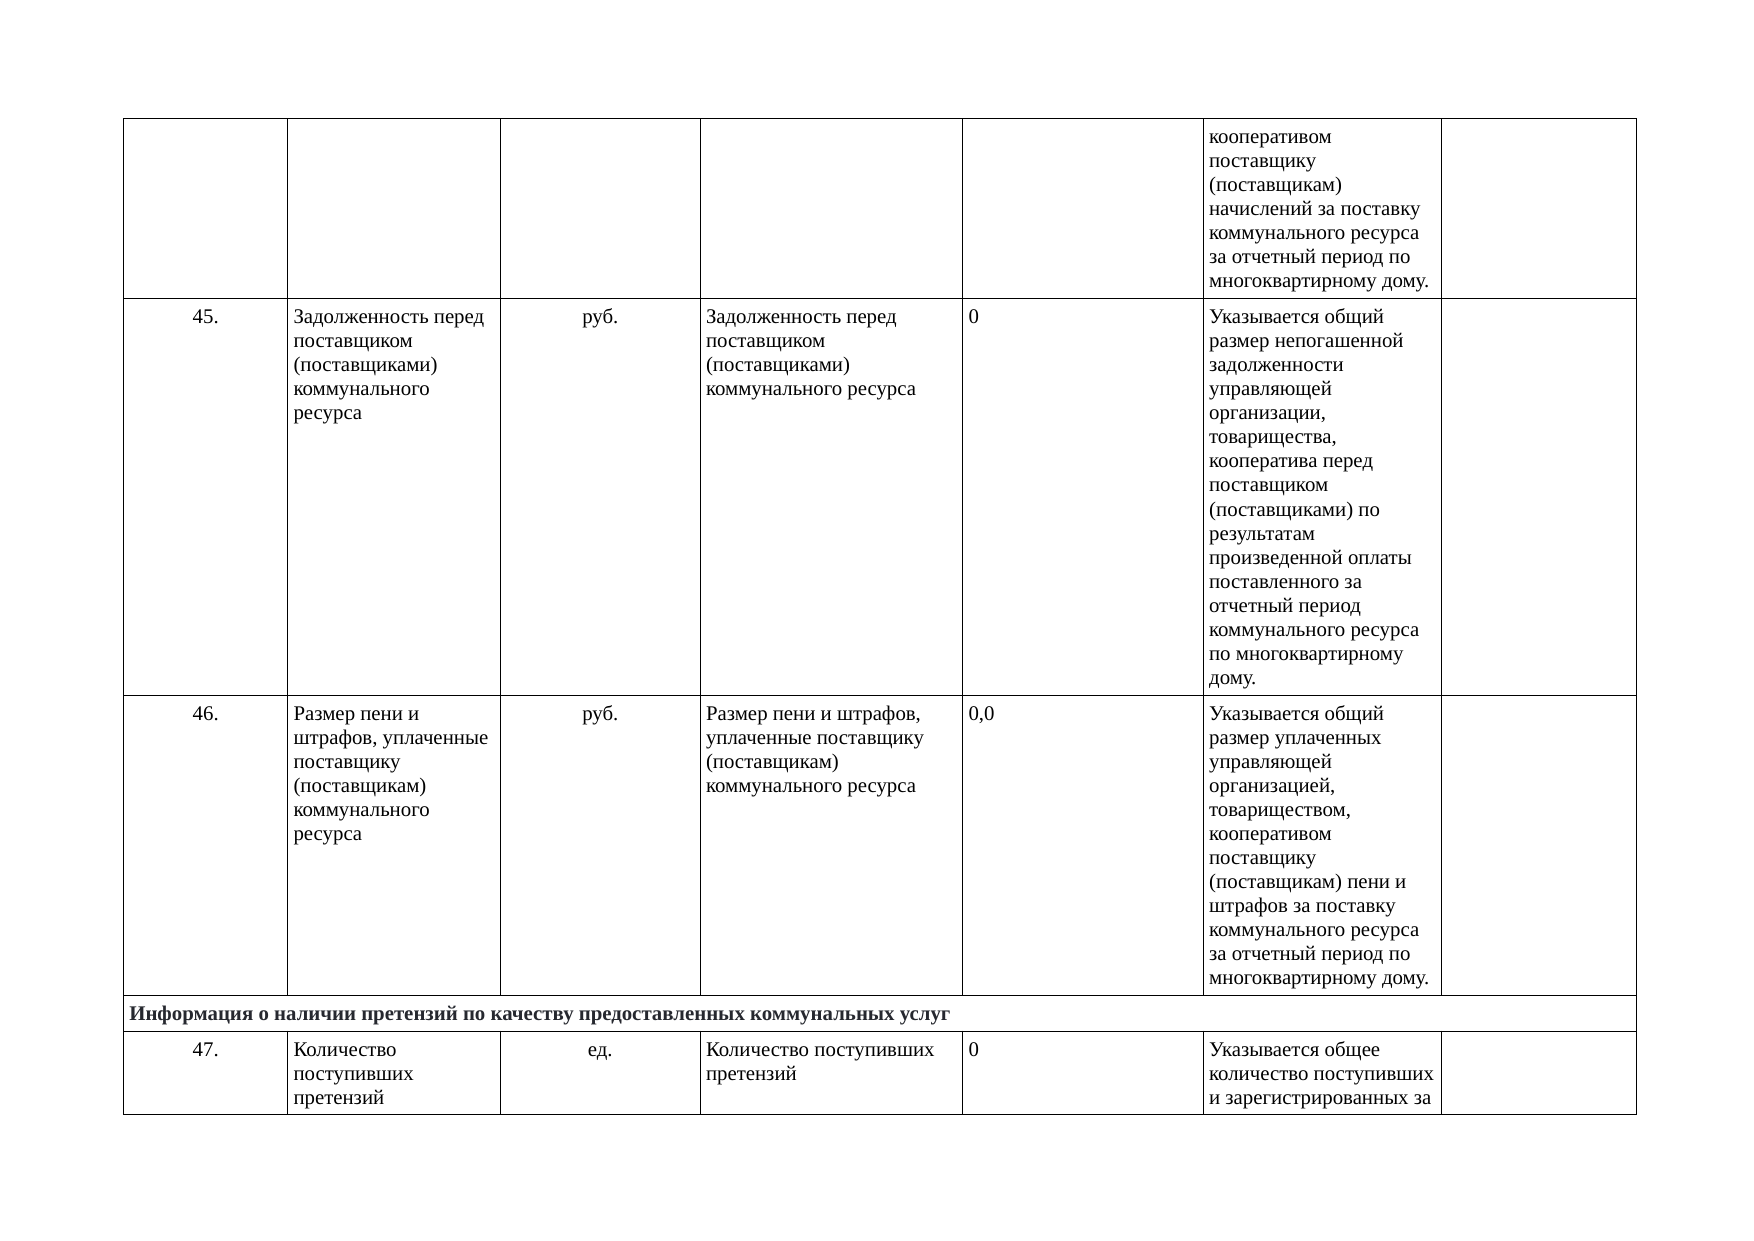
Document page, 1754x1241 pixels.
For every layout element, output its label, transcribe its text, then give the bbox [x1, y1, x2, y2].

table_cell Информация о наличии претензий по качеству предоставленных коммунальных услуг [124, 996, 1636, 1031]
table_cell 47. [124, 1032, 287, 1114]
table_cell [288, 119, 500, 298]
table_cell [1442, 119, 1636, 298]
table_cell Размер пени и штрафов, уплаченные поставщику (поставщикам) коммунального ресурса [701, 696, 962, 995]
table_cell Количество поступивших претензий [701, 1032, 962, 1114]
table_cell [701, 119, 962, 298]
table_cell Количество поступивших претензий [288, 1032, 500, 1114]
table_cell Размер пени и штрафов, уплаченные поставщику (поставщикам) коммунального ресурса [288, 696, 500, 995]
table_cell 46. [124, 696, 287, 995]
table_cell кооперативом поставщику (поставщикам) начислений за поставку коммунального ресурса за отчетный период по многоквартирному дому. [1204, 119, 1441, 298]
table_cell Указывается общий размер непогашенной задолженности управляющей организации, товарищества, кооператива перед поставщиком (поставщиками) по результатам произведенной оплаты поставленного за отчетный период коммунального ресурса по многоквартирному дому. [1204, 299, 1441, 695]
table_cell [963, 119, 1203, 298]
table_cell 0 [963, 299, 1203, 695]
table_cell [1442, 299, 1636, 695]
table_cell [501, 119, 700, 298]
table_cell [124, 119, 287, 298]
table_cell 0,0 [963, 696, 1203, 995]
table_cell 45. [124, 299, 287, 695]
table_cell Указывается общее количество поступивших и зарегистрированных за [1204, 1032, 1441, 1114]
table_cell Указывается общий размер уплаченных управляющей организацией, товариществом, кооперативом поставщику (поставщикам) пени и штрафов за поставку коммунального ресурса за отчетный период по многоквартирному дому. [1204, 696, 1441, 995]
table_cell [1442, 696, 1636, 995]
table_cell ед. [501, 1032, 700, 1114]
table_cell Задолженность перед поставщиком (поставщиками) коммунального ресурса [701, 299, 962, 695]
table_cell 0 [963, 1032, 1203, 1114]
table_cell Задолженность перед поставщиком (поставщиками) коммунального ресурса [288, 299, 500, 695]
table_cell руб. [501, 299, 700, 695]
table_cell [1442, 1032, 1636, 1114]
table_cell руб. [501, 696, 700, 995]
